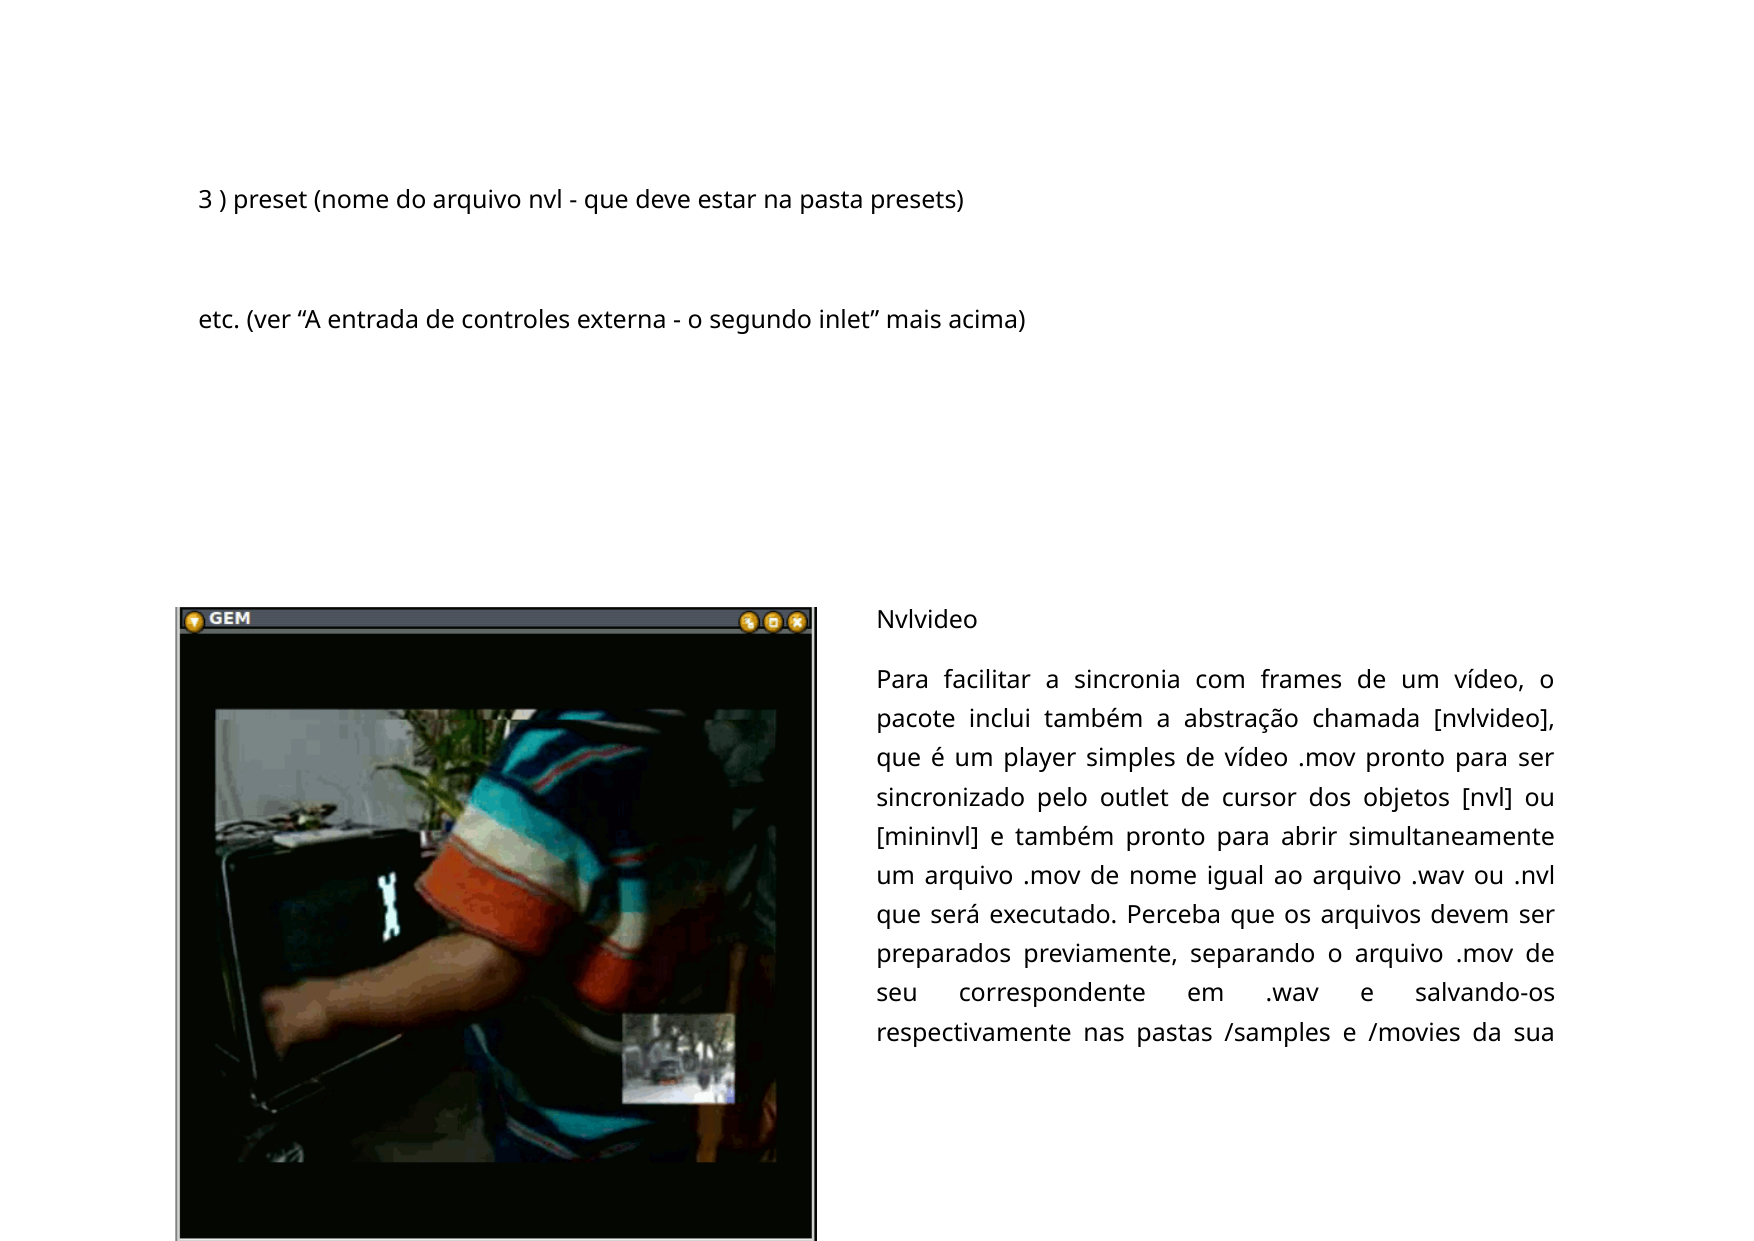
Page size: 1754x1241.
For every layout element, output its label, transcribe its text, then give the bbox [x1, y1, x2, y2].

text 3 ) preset (nome do arquivo nvl - que deve estar na pasta presets) [198, 182, 1556, 216]
text Para facilitar a sincronia com frames de um vídeo, o pacote inclui também a abstração chamada [nvlvideo], que é um player simples de vídeo .mov pronto para ser sincronizado pelo outlet de cursor dos objetos [nvl] ou [mininvl] e também pronto para abrir simultaneamente um arquivo .mov de nome igual ao arquivo .wav ou .nvl que será executado. Perceba que os arquivos devem ser preparados previamente, separando o arquivo .mov de seu correspondente em .wav e salvando-os respectivamente nas pastas /samples e /movies da sua [817, 662, 1556, 1048]
picture [175, 607, 817, 1241]
text etc. (ver “A entrada de controles externa - o segundo inlet” mais acima) [198, 302, 1556, 336]
text Nvlvideo [198, 602, 1556, 636]
